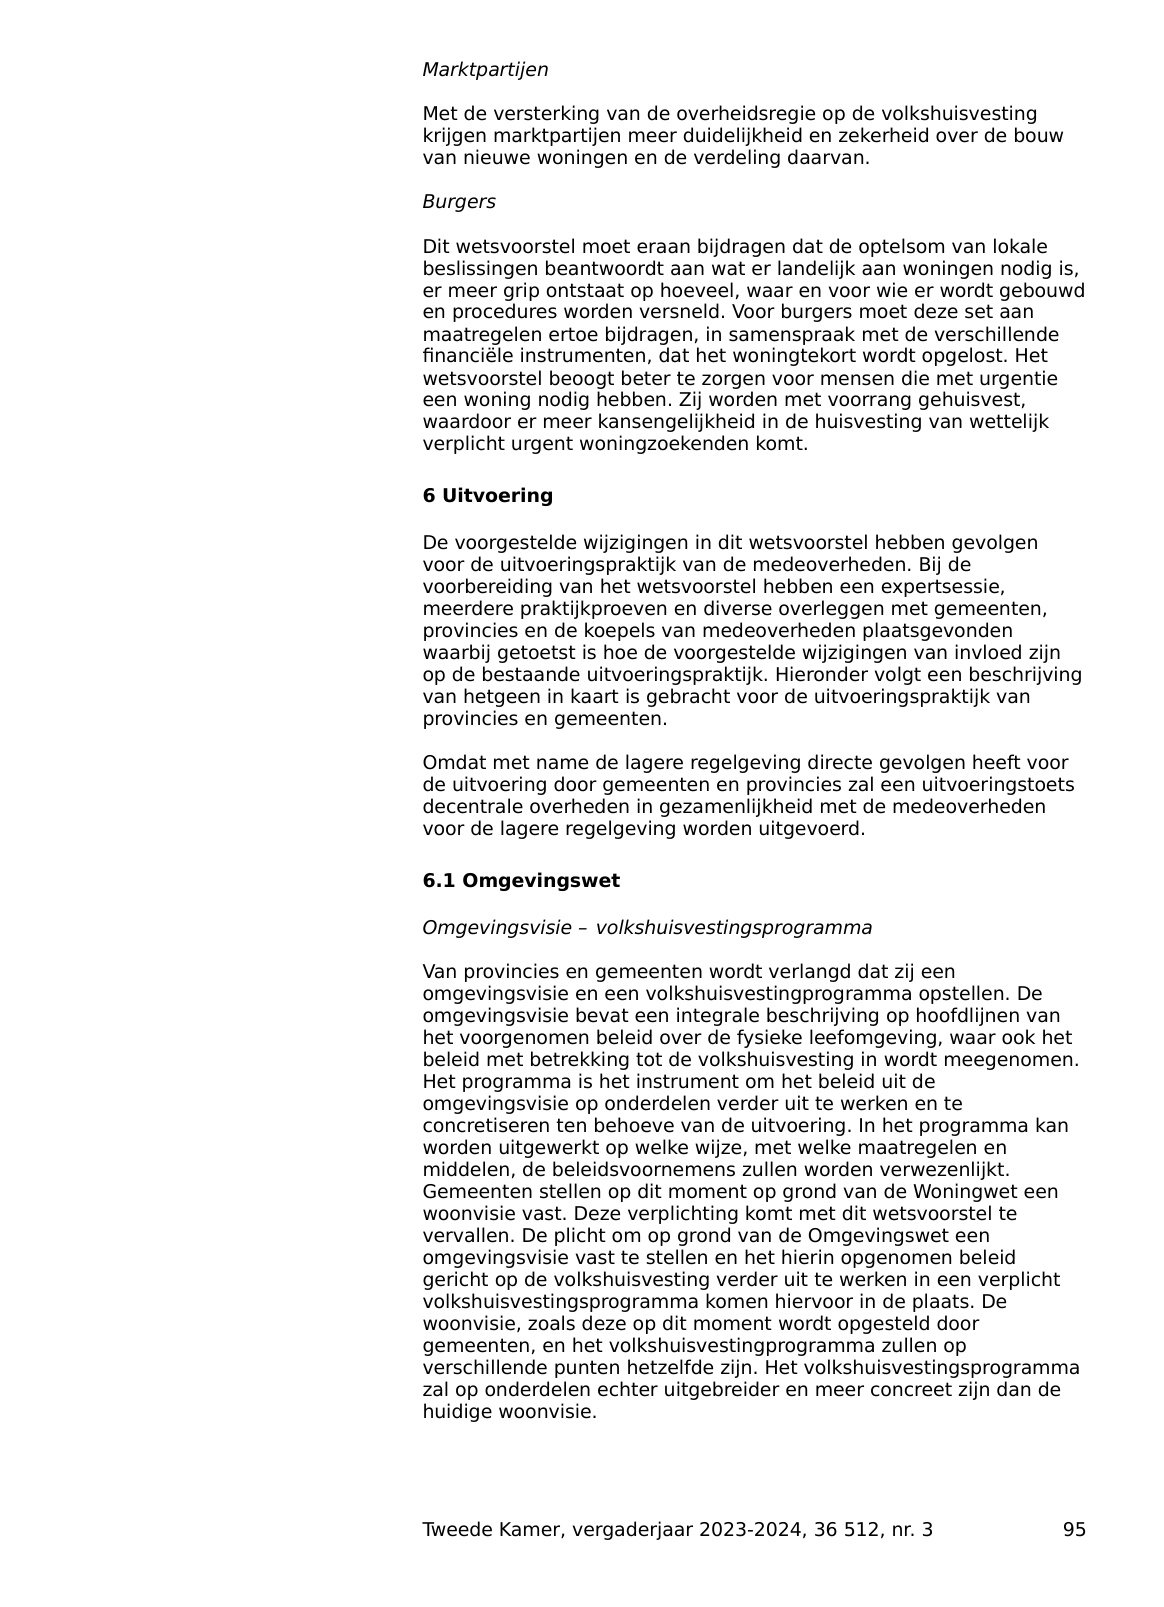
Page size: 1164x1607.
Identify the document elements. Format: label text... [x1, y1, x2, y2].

text Met de versterking van de overheidsregie op de volkshuisvesting krijgen marktpartijen meer duidelijkheid en zekerheid over de bouw van nieuwe woningen en de verdeling daarvan. [422, 103, 1087, 169]
text Omdat met name de lagere regelgeving directe gevolgen heeft voor de uitvoering door gemeenten en provincies zal een uitvoeringstoets decentrale overheden in gezamenlijkheid met de medeoverheden voor de lagere regelgeving worden uitgevoerd. [422, 752, 1087, 840]
subtitle 6 Uitvoering [422, 485, 1087, 507]
text Van provincies en gemeenten wordt verlangd dat zij een omgevingsvisie en een volkshuisvestingprogramma opstellen. De omgevingsvisie bevat een integrale beschrijving op hoofdlijnen van het voorgenomen beleid over de fysieke leefomgeving, waar ook het beleid met betrekking tot de volkshuisvesting in wordt meegenomen. Het programma is het instrument om het beleid uit de omgevingsvisie op onderdelen verder uit te werken en te concretiseren ten behoeve van de uitvoering. In het programma kan worden uitgewerkt op welke wijze, met welke maatregelen en middelen, de beleidsvoornemens zullen worden verwezenlijkt. Gemeenten stellen op dit moment op grond van de Woningwet een woonvisie vast. Deze verplichting komt met dit wetsvoorstel te vervallen. De plicht om op grond van de Omgevingswet een omgevingsvisie vast te stellen en het hierin opgenomen beleid gericht op de volkshuisvesting verder uit te werken in een verplicht volkshuisvestingsprogramma komen hiervoor in de plaats. De woonvisie, zoals deze op dit moment wordt opgesteld door gemeenten, en het volkshuisvestingprogramma zullen op verschillende punten hetzelfde zijn. Het volkshuisvestingsprogramma zal op onderdelen echter uitgebreider en meer concreet zijn dan de huidige woonvisie. [422, 961, 1087, 1423]
text Dit wetsvoorstel moet eraan bijdragen dat de optelsom van lokale beslissingen beantwoordt aan wat er landelijk aan woningen nodig is, er meer grip ontstaat op hoeveel, waar en voor wie er wordt gebouwd en procedures worden versneld. Voor burgers moet deze set aan maatregelen ertoe bijdragen, in samenspraak met de verschillende financiële instrumenten, dat het woningtekort wordt opgelost. Het wetsvoorstel beoogt beter te zorgen voor mensen die met urgentie een woning nodig hebben. Zij worden met voorrang gehuisvest, waardoor er meer kansengelijkheid in de huisvesting van wettelijk verplicht urgent woningzoekenden komt. [422, 236, 1087, 455]
subtitle Burgers [422, 191, 1087, 213]
subtitle 6.1 Omgevingswet [422, 870, 1087, 892]
subtitle Marktpartijen [422, 59, 1087, 81]
text De voorgestelde wijzigingen in dit wetsvoorstel hebben gevolgen voor de uitvoeringspraktijk van de medeoverheden. Bij de voorbereiding van het wetsvoorstel hebben een expertsessie, meerdere praktijkproeven en diverse overleggen met gemeenten, provincies en de koepels van medeoverheden plaatsgevonden waarbij getoetst is hoe de voorgestelde wijzigingen van invloed zijn op de bestaande uitvoeringspraktijk. Hieronder volgt een beschrijving van hetgeen in kaart is gebracht voor de uitvoeringspraktijk van provincies en gemeenten. [422, 532, 1087, 730]
subtitle Omgevingsvisie – volkshuisvestingsprogramma [422, 917, 1087, 939]
